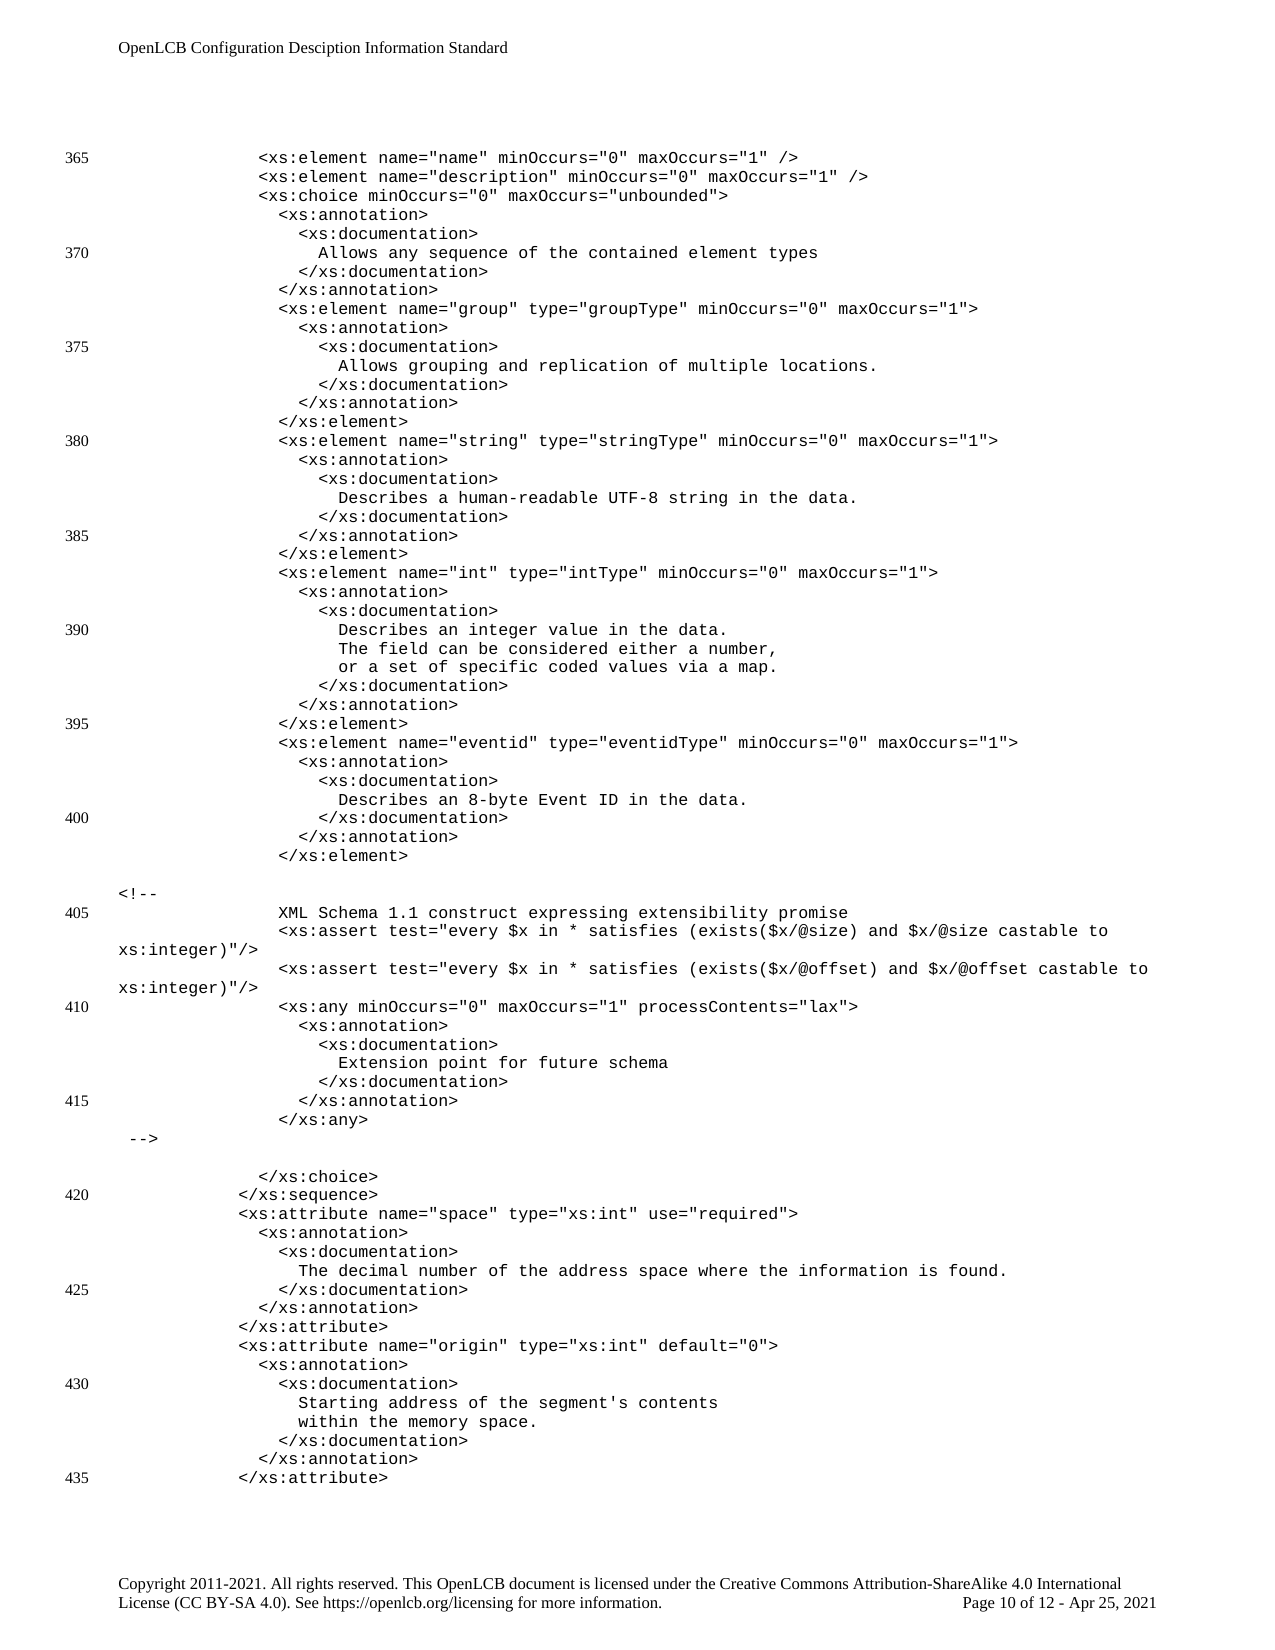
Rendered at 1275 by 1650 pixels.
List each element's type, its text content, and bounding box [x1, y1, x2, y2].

text <xs:element name="eventid" type="eventidType" minOccurs="0" maxOccurs="1"> [118, 734, 1157, 753]
text <xs:documentation> [118, 772, 1157, 791]
text </xs:annotation> [118, 1300, 1157, 1319]
text <xs:annotation> [118, 1357, 1157, 1376]
text Extension point for future schema [118, 1055, 1157, 1074]
text </xs:documentation> [118, 1074, 1157, 1093]
text <xs:annotation> [118, 207, 1157, 225]
text <xs:documentation> [118, 602, 1157, 621]
text </xs:attribute> [118, 1319, 1157, 1338]
text <xs:element name="name" minOccurs="0" maxOccurs="1" /> [118, 150, 1157, 169]
text Allows grouping and replication of multiple locations. [118, 357, 1157, 376]
text </xs:choice> [118, 1168, 1157, 1187]
text </xs:element> [118, 716, 1157, 734]
text </xs:documentation> [118, 678, 1157, 697]
text <xs:element name="string" type="stringType" minOccurs="0" maxOccurs="1"> [118, 433, 1157, 452]
text <xs:documentation> [118, 338, 1157, 357]
text </xs:any> [118, 1112, 1157, 1130]
text Describes an 8-byte Event ID in the data. [118, 791, 1157, 810]
text <xs:annotation> [118, 584, 1157, 602]
text </xs:annotation> [118, 527, 1157, 546]
text </xs:documentation> [118, 1281, 1157, 1300]
text Starting address of the segment's contents [118, 1394, 1157, 1413]
text </xs:documentation> [118, 376, 1157, 395]
text Describes a human-readable UTF-8 string in the data. [118, 489, 1157, 508]
text </xs:element> [118, 546, 1157, 565]
text </xs:annotation> [118, 1451, 1157, 1470]
text </xs:annotation> [118, 282, 1157, 301]
text </xs:annotation> [118, 697, 1157, 716]
text <xs:annotation> [118, 753, 1157, 772]
text <xs:documentation> [118, 1036, 1157, 1055]
text </xs:sequence> [118, 1187, 1157, 1206]
text Describes an integer value in the data. [118, 621, 1157, 640]
text </xs:documentation> [118, 508, 1157, 527]
text XML Schema 1.1 construct expressing extensibility promise [118, 904, 1157, 923]
text --> [118, 1130, 1157, 1149]
text <xs:any minOccurs="0" maxOccurs="1" processContents="lax"> [118, 998, 1157, 1017]
text or a set of specific coded values via a map. [118, 659, 1157, 678]
text <xs:annotation> [118, 452, 1157, 471]
text <xs:attribute name="origin" type="xs:int" default="0"> [118, 1338, 1157, 1357]
text The field can be considered either a number, [118, 640, 1157, 659]
text </xs:annotation> [118, 829, 1157, 848]
text <xs:annotation> [118, 1225, 1157, 1243]
text </xs:attribute> [118, 1470, 1157, 1489]
text <xs:annotation> [118, 1017, 1157, 1036]
text within the memory space. [118, 1413, 1157, 1432]
text <xs:element name="int" type="intType" minOccurs="0" maxOccurs="1"> [118, 565, 1157, 584]
text <xs:documentation> [118, 225, 1157, 244]
text The decimal number of the address space where the information is found. [118, 1262, 1157, 1281]
text </xs:annotation> [118, 395, 1157, 414]
text <xs:annotation> [118, 320, 1157, 338]
text <xs:element name="group" type="groupType" minOccurs="0" maxOccurs="1"> [118, 301, 1157, 320]
text </xs:documentation> [118, 810, 1157, 829]
text <xs:choice minOccurs="0" maxOccurs="unbounded"> [118, 188, 1157, 207]
text <xs:assert test="every $x in * satisfies (exists($x/@offset) and $x/@offset castable to xs:integer)"/> [118, 961, 1157, 998]
text <xs:documentation> [118, 1243, 1157, 1262]
text </xs:annotation> [118, 1093, 1157, 1112]
text <xs:documentation> [118, 471, 1157, 489]
text <xs:attribute name="space" type="xs:int" use="required"> [118, 1206, 1157, 1225]
text <!-- [118, 885, 1157, 904]
text <xs:element name="description" minOccurs="0" maxOccurs="1" /> [118, 169, 1157, 188]
text </xs:element> [118, 414, 1157, 433]
text <xs:documentation> [118, 1376, 1157, 1394]
text <xs:assert test="every $x in * satisfies (exists($x/@size) and $x/@size castable to xs:integer)"/> [118, 923, 1157, 961]
text Allows any sequence of the contained element types [118, 244, 1157, 263]
text </xs:documentation> [118, 1432, 1157, 1451]
text </xs:element> [118, 848, 1157, 866]
text </xs:documentation> [118, 263, 1157, 282]
